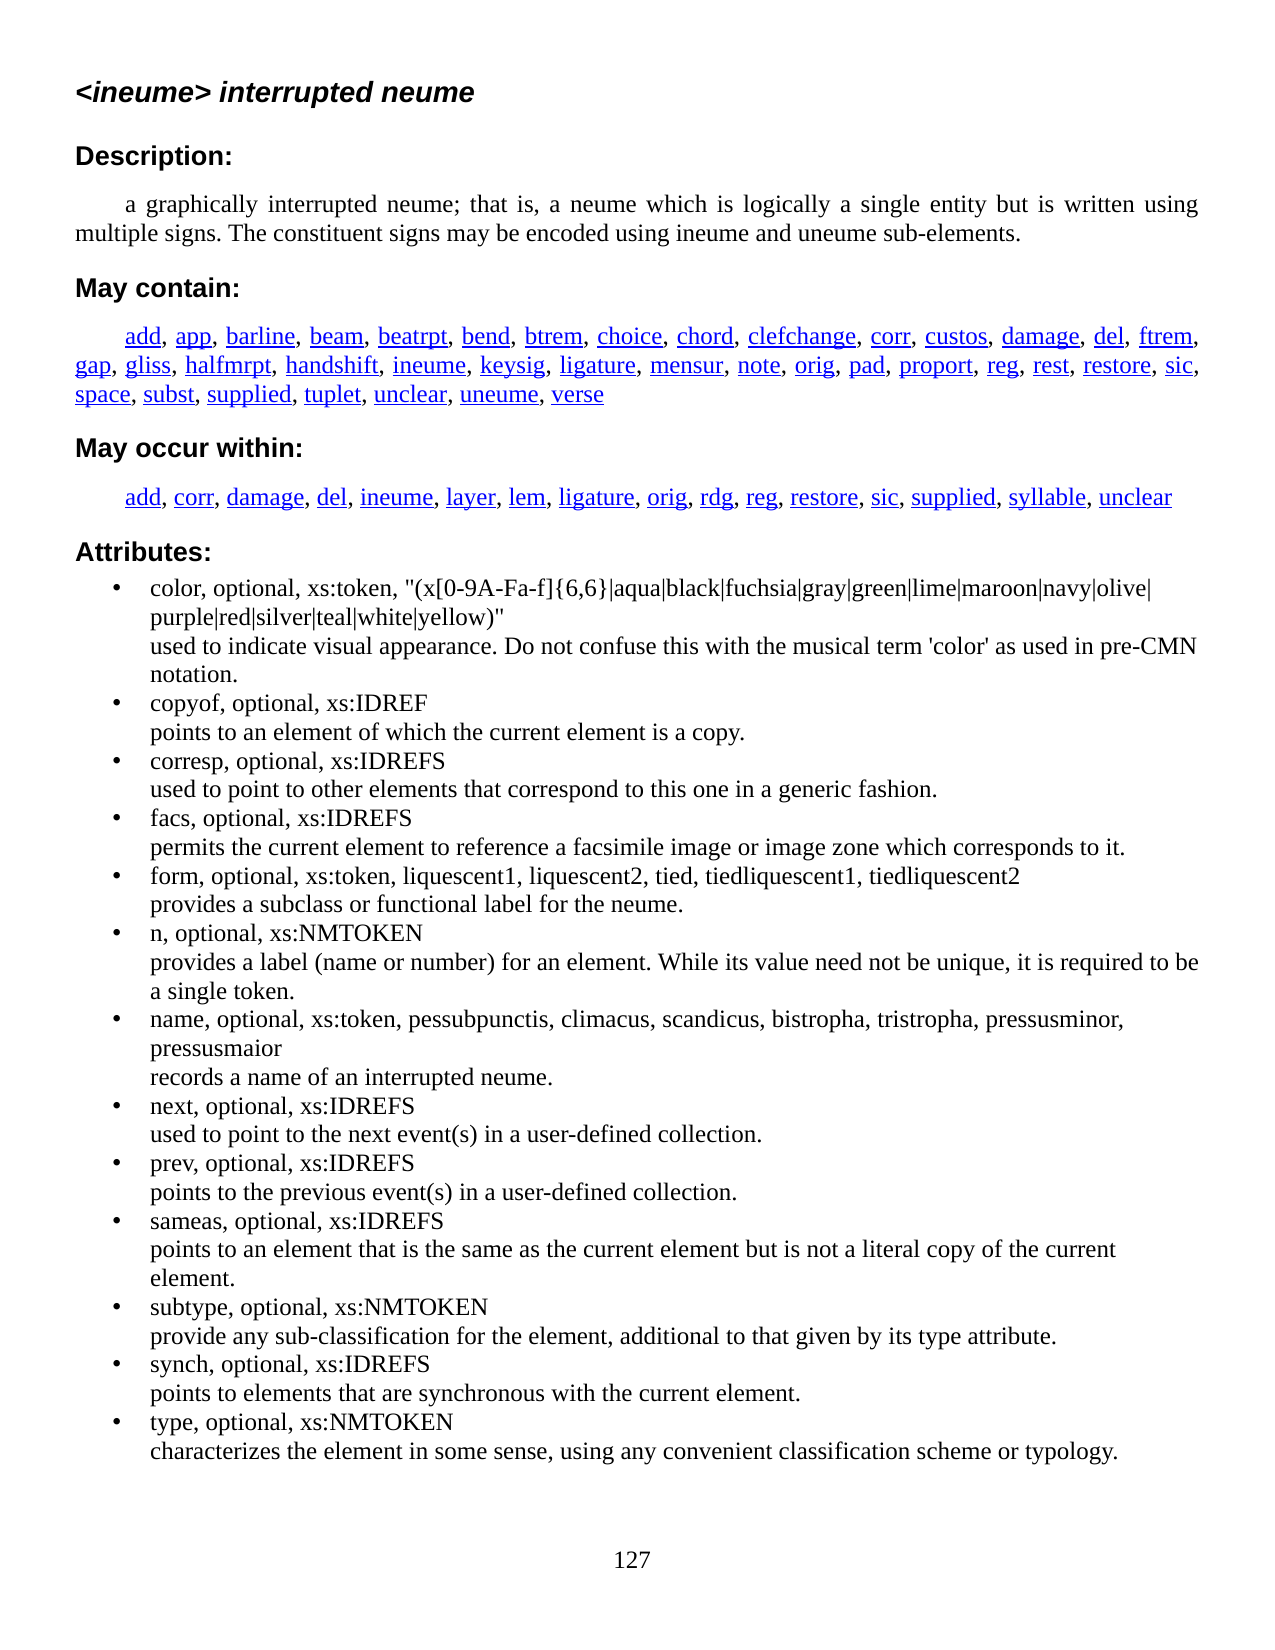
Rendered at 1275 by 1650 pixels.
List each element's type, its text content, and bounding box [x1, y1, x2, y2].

list facs, optional, xs:IDREFS permits the current element to reference a facsimile image or image zone which corresponds to it. [112, 803, 1200, 861]
list n, optional, xs:NMTOKEN provides a label (name or number) for an element. While its value need not be unique, it is required to be a single token. [112, 918, 1200, 1004]
list synch, optional, xs:IDREFS points to elements that are synchronous with the current element. [112, 1349, 1200, 1407]
subtitle Attributes: [75, 536, 1200, 567]
list prev, optional, xs:IDREFS points to the previous event(s) in a user-defined collection. [112, 1148, 1200, 1206]
subtitle <ineume> interrupted neume [75, 75, 1200, 108]
list subtype, optional, xs:NMTOKEN provide any sub-classification for the element, additional to that given by its type attribute. [112, 1292, 1200, 1349]
list copyof, optional, xs:IDREF points to an element of which the current element is a copy. [112, 688, 1200, 746]
text add, app, barline, beam, beatrpt, bend, btrem, choice, chord, clefchange, corr, custos, damage, del, ftrem, gap, gliss, halfmrpt, handshift, ineume, keysig, ligature, mensur, note, orig, pad, proport, reg, rest, restore, sic, space, subst, supplied, tuplet, unclear, uneume, verse [75, 321, 1200, 407]
list type, optional, xs:NMTOKEN characterizes the element in some sense, using any convenient classification scheme or typology. [112, 1407, 1200, 1464]
list next, optional, xs:IDREFS used to point to the next event(s) in a user-defined collection. [112, 1091, 1200, 1148]
list color, optional, xs:token, "(x[0-9A-Fa-f]{6,6}|aqua|black|fuchsia|gray|green|lime|maroon|navy|olive|purple|red|silver|teal|white|yellow)" used to indicate visual appearance. Do not confuse this with the musical term 'color' as used in pre-CMN notation. [112, 573, 1200, 688]
list name, optional, xs:token, pessubpunctis, climacus, scandicus, bistropha, tristropha, pressusminor, pressusmaior records a name of an interrupted neume. [112, 1004, 1200, 1091]
subtitle May contain: [75, 272, 1200, 303]
list sameas, optional, xs:IDREFS points to an element that is the same as the current element but is not a literal copy of the current element. [112, 1206, 1200, 1292]
list corresp, optional, xs:IDREFS used to point to other elements that correspond to this one in a generic fashion. [112, 746, 1200, 803]
text a graphically interrupted neume; that is, a neume which is logically a single entity but is written using multiple signs. The constituent signs may be encoded using ineume and uneume sub-elements. [75, 189, 1200, 247]
subtitle Description: [75, 140, 1200, 171]
text add, corr, damage, del, ineume, layer, lem, ligature, orig, rdg, reg, restore, sic, supplied, syllable, unclear [75, 482, 1200, 511]
subtitle May occur within: [75, 432, 1200, 464]
list form, optional, xs:token, liquescent1, liquescent2, tied, tiedliquescent1, tiedliquescent2 provides a subclass or functional label for the neume. [112, 861, 1200, 918]
